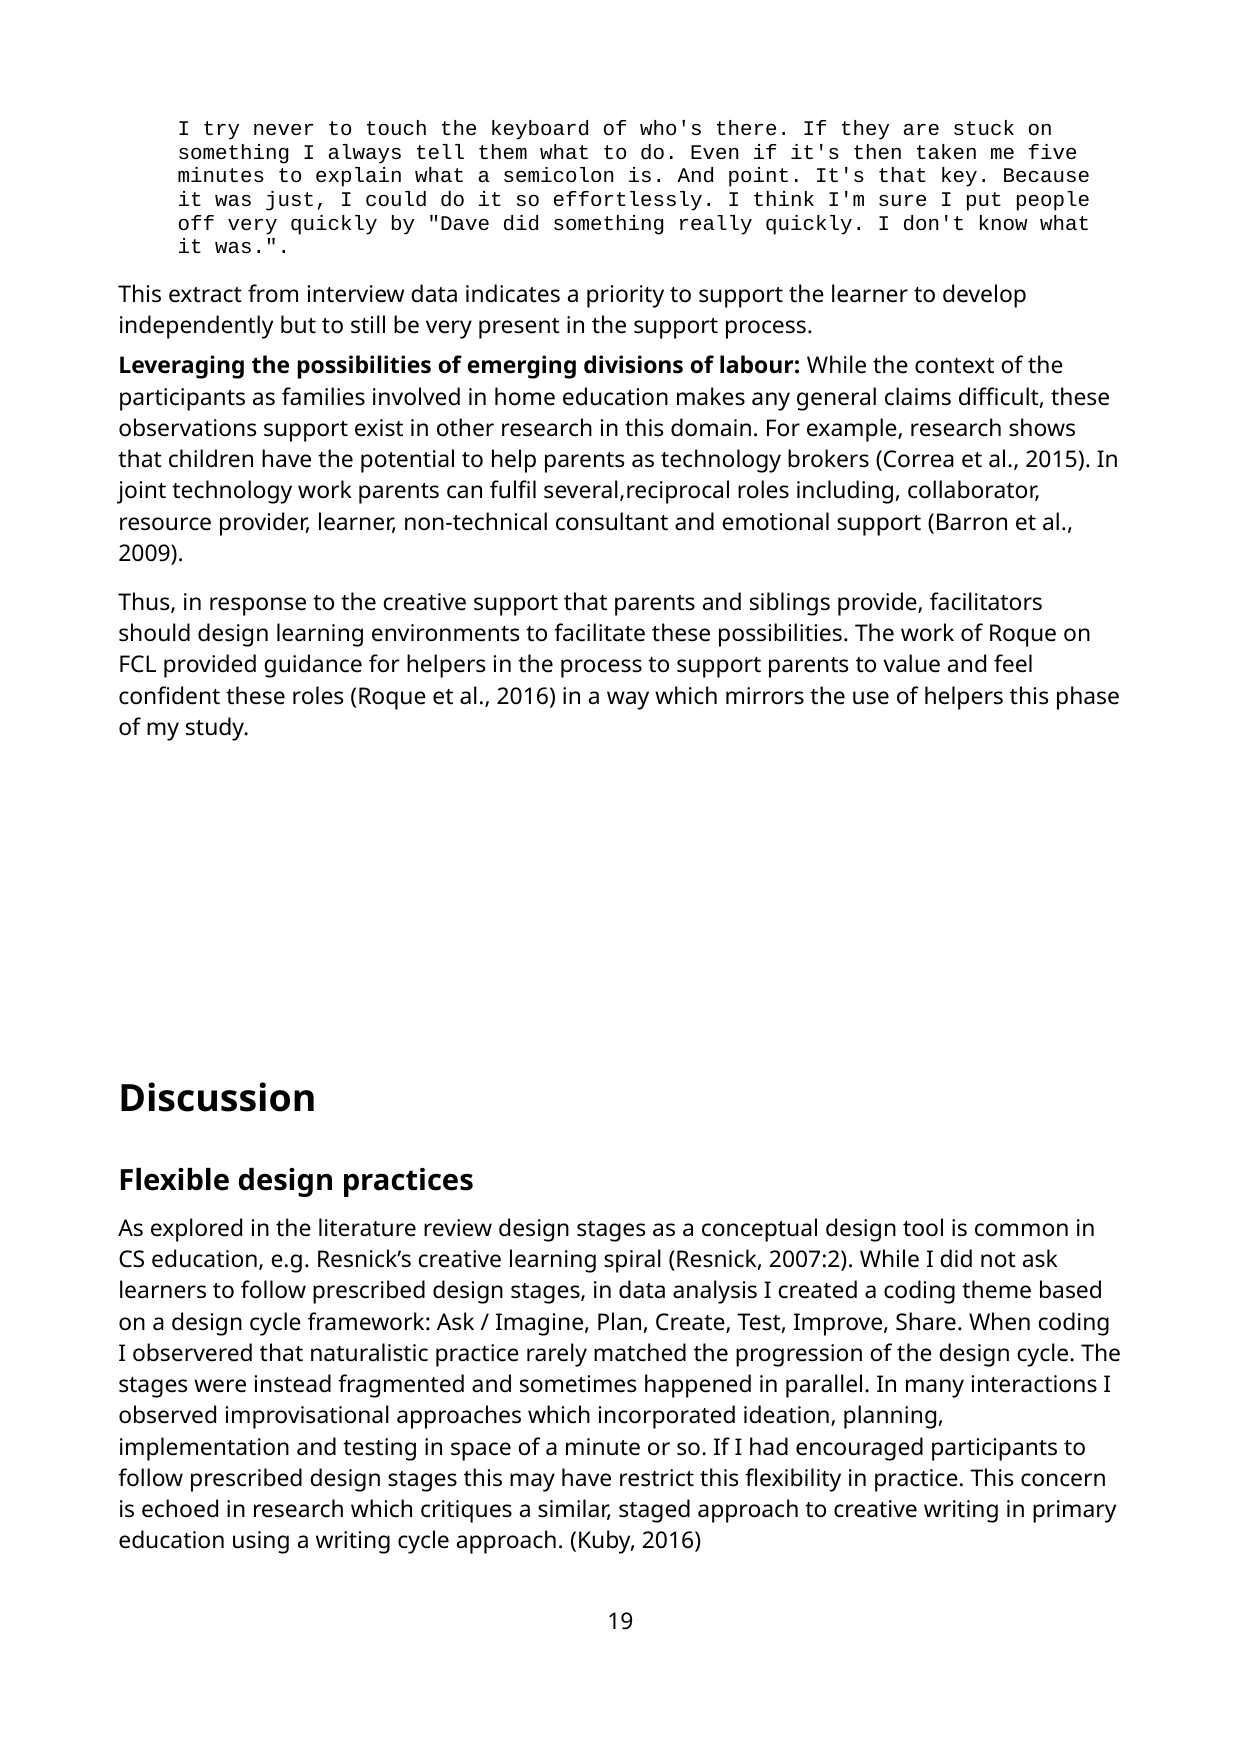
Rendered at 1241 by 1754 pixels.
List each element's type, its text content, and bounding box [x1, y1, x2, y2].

text This extract from interview data indicates a priority to support the learner to develop independently but to still be very present in the support process. [118, 278, 1122, 340]
text Leveraging the possibilities of emerging divisions of labour: While the context of the participants as families involved in home education makes any general claims difficult, these observations support exist in other research in this domain. For example, research shows that children have the potential to help parents as technology brokers (Correa et al., 2015). In joint technology work parents can fulfil several,reciprocal roles including, collaborator, resource provider, learner, non-technical consultant and emotional support (Barron et al., 2009). [118, 349, 1122, 568]
text As explored in the literature review design stages as a conceptual design tool is common in CS education, e.g. Resnick’s creative learning spiral (Resnick, 2007:2). While I did not ask learners to follow prescribed design stages, in data analysis I created a coding theme based on a design cycle framework: Ask / Imagine, Plan, Create, Test, Improve, Share. When coding I observered that naturalistic practice rarely matched the progression of the design cycle. The stages were instead fragmented and sometimes happened in parallel. In many interactions I observed improvisational approaches which incorporated ideation, planning, implementation and testing in space of a minute or so. If I had encouraged participants to follow prescribed design stages this may have restrict this flexibility in practice. This concern is echoed in research which critiques a similar, staged approach to creative writing in primary education using a writing cycle approach. (Kuby, 2016) [118, 1212, 1122, 1556]
text I try never to touch the keyboard of who's there. If they are stuck on something I always tell them what to do. Even if it's then taken me five minutes to explain what a semicolon is. And point. It's that key. Because it was just, I could do it so effortlessly. I think I'm sure I put people off very quickly by "Dave did something really quickly. I don't know what it was.". [177, 118, 1122, 260]
subtitle Flexible design practices [118, 1159, 1122, 1199]
subtitle Discussion [118, 1071, 1122, 1122]
text Thus, in response to the creative support that parents and siblings provide, facilitators should design learning environments to facilitate these possibilities. The work of Roque on FCL provided guidance for helpers in the process to support parents to value and feel confident these roles (Roque et al., 2016) in a way which mirrors the use of helpers this phase of my study. [118, 586, 1122, 742]
